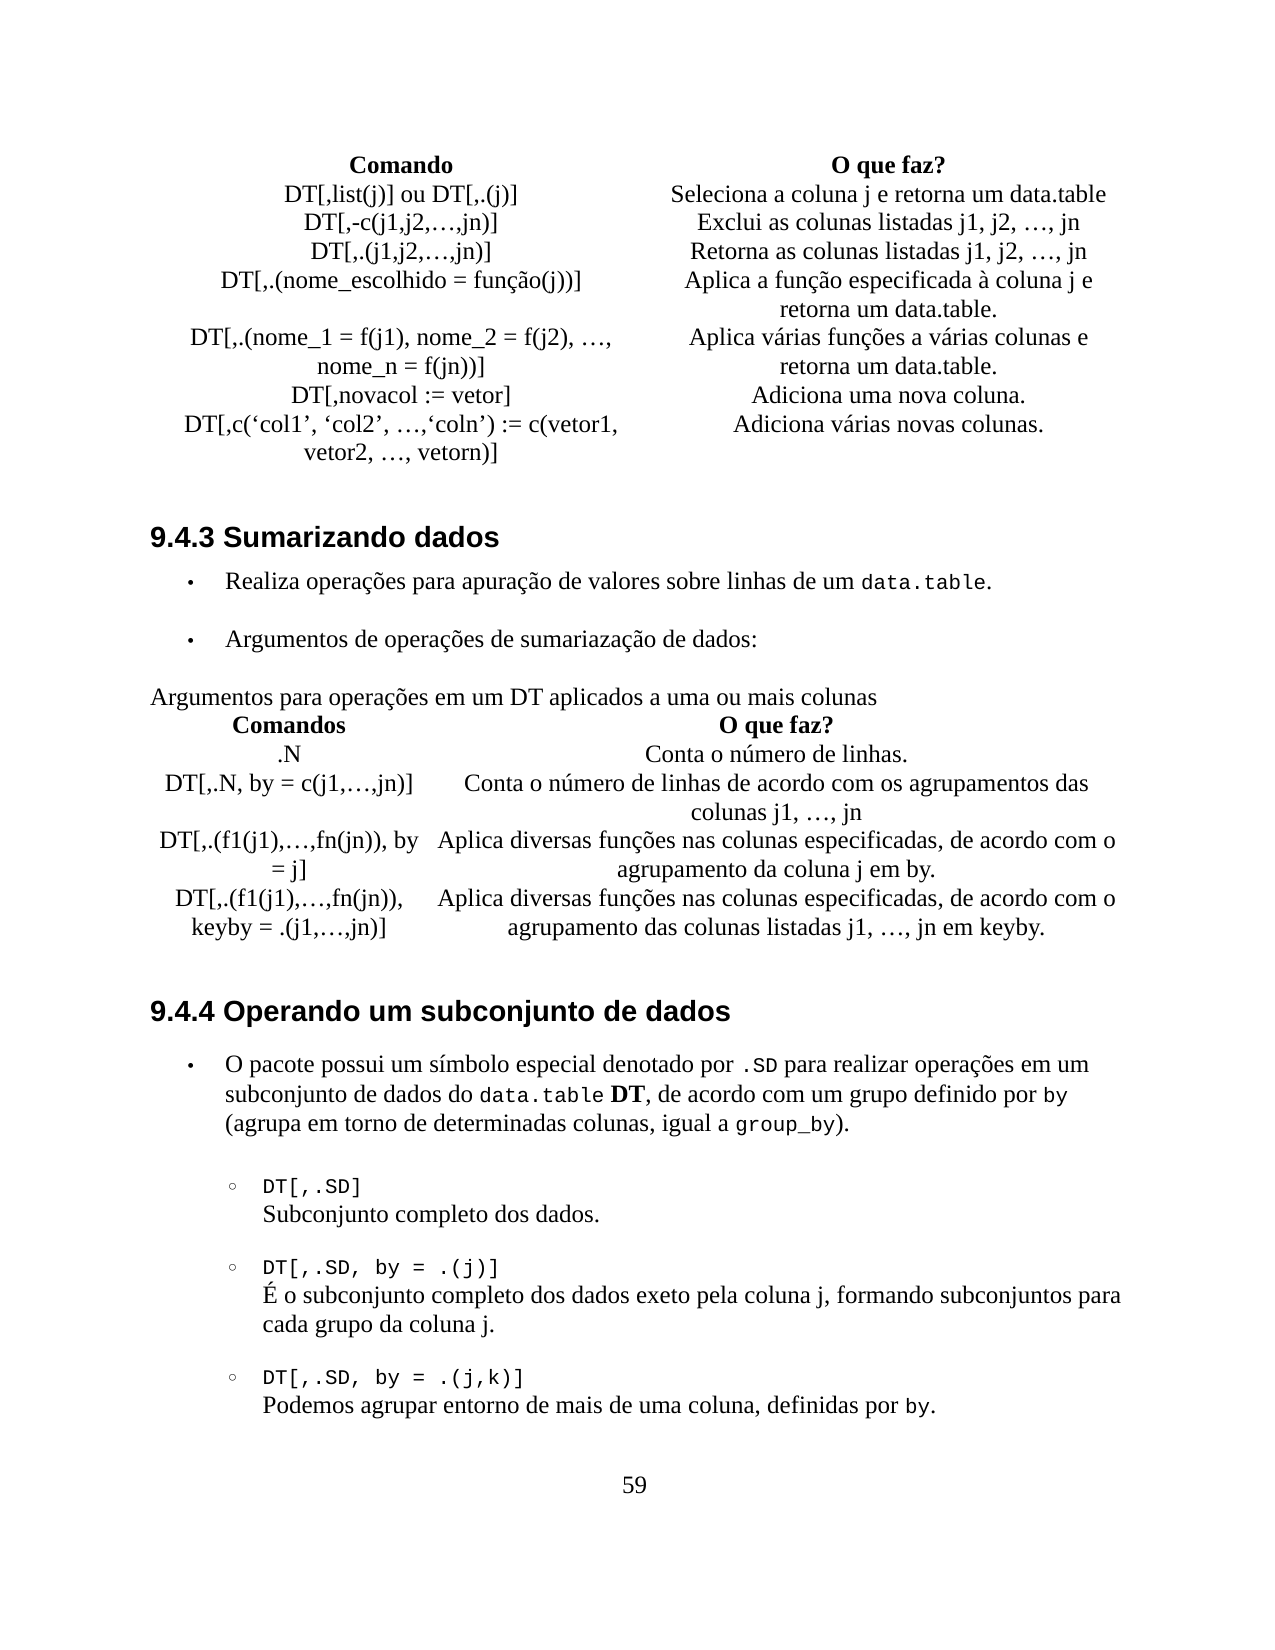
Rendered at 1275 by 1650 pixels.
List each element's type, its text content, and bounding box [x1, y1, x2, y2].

list DT[,.SD, by = .(j,k)] Podemos agrupar entorno de mais de uma coluna, definidas por by. [225, 1367, 1125, 1420]
table_cell Conta o número de linhas. [428, 739, 1125, 768]
subtitle 9.4.4 Operando um subconjunto de dados [150, 994, 1125, 1028]
table_header Comandos [150, 711, 428, 739]
table_cell DT[,.(f1(j1),…,fn(jn)), by = j] [150, 826, 428, 883]
table_cell .N [150, 739, 428, 768]
table_cell DT[,-c(j1,j2,…,jn)] [150, 208, 652, 236]
table_header Comando [150, 150, 652, 179]
subtitle 9.4.3 Sumarizando dados [150, 520, 1125, 553]
table_cell DT[,.(j1,j2,…,jn)] [150, 236, 652, 265]
table_cell Seleciona a coluna j e retorna um data.table [652, 179, 1125, 207]
table_cell Conta o número de linhas de acordo com os agrupamentos das colunas j1, …, jn [428, 768, 1125, 826]
table_header O que faz? [428, 711, 1125, 739]
table_cell DT[,.(nome_1 = f(j1), nome_2 = f(j2), …, nome_n = f(jn))] [150, 323, 652, 380]
list Realiza operações para apuração de valores sobre linhas de um data.table. [187, 566, 1125, 624]
table_cell Aplica a função especificada à coluna j e retorna um data.table. [652, 265, 1125, 322]
table_header O que faz? [652, 150, 1125, 179]
table_cell Aplica diversas funções nas colunas especificadas, de acordo com o agrupamento da coluna j em by. [428, 826, 1125, 883]
list DT[,.SD, by = .(j)] É o subconjunto completo dos dados exeto pela coluna j, formando subconjuntos para cada grupo da coluna j. [225, 1257, 1125, 1367]
table_cell DT[,c(‘col1’, ‘col2’, …,‘coln’) := c(vetor1, vetor2, …, vetorn)] [150, 409, 652, 466]
table_cell Aplica várias funções a várias colunas e retorna um data.table. [652, 323, 1125, 380]
text Argumentos para operações em um DT aplicados a uma ou mais colunas [150, 682, 1125, 711]
table_cell DT[,.N, by = c(j1,…,jn)] [150, 768, 428, 826]
list Argumentos de operações de sumariazação de dados: [187, 624, 1125, 682]
table_cell Exclui as colunas listadas j1, j2, …, jn [652, 208, 1125, 236]
list DT[,.SD] Subconjunto completo dos dados. [225, 1176, 1125, 1257]
table_cell DT[,.(f1(j1),…,fn(jn)), keyby = .(j1,…,jn)] [150, 883, 428, 941]
table_cell Adiciona várias novas colunas. [652, 409, 1125, 466]
list O pacote possui um símbolo especial denotado por .SD para realizar operações em um subconjunto de dados do data.table DT, de acordo com um grupo definido por by (agrupa em torno de determinadas colunas, igual a group_by). [187, 1049, 1125, 1167]
table_cell DT[,novacol := vetor] [150, 380, 652, 409]
table_cell DT[,.(nome_escolhido = função(j))] [150, 265, 652, 322]
table_cell Retorna as colunas listadas j1, j2, …, jn [652, 236, 1125, 265]
table_cell Aplica diversas funções nas colunas especificadas, de acordo com o agrupamento das colunas listadas j1, …, jn em keyby. [428, 883, 1125, 941]
table_cell DT[,list(j)] ou DT[,.(j)] [150, 179, 652, 207]
table_cell Adiciona uma nova coluna. [652, 380, 1125, 409]
